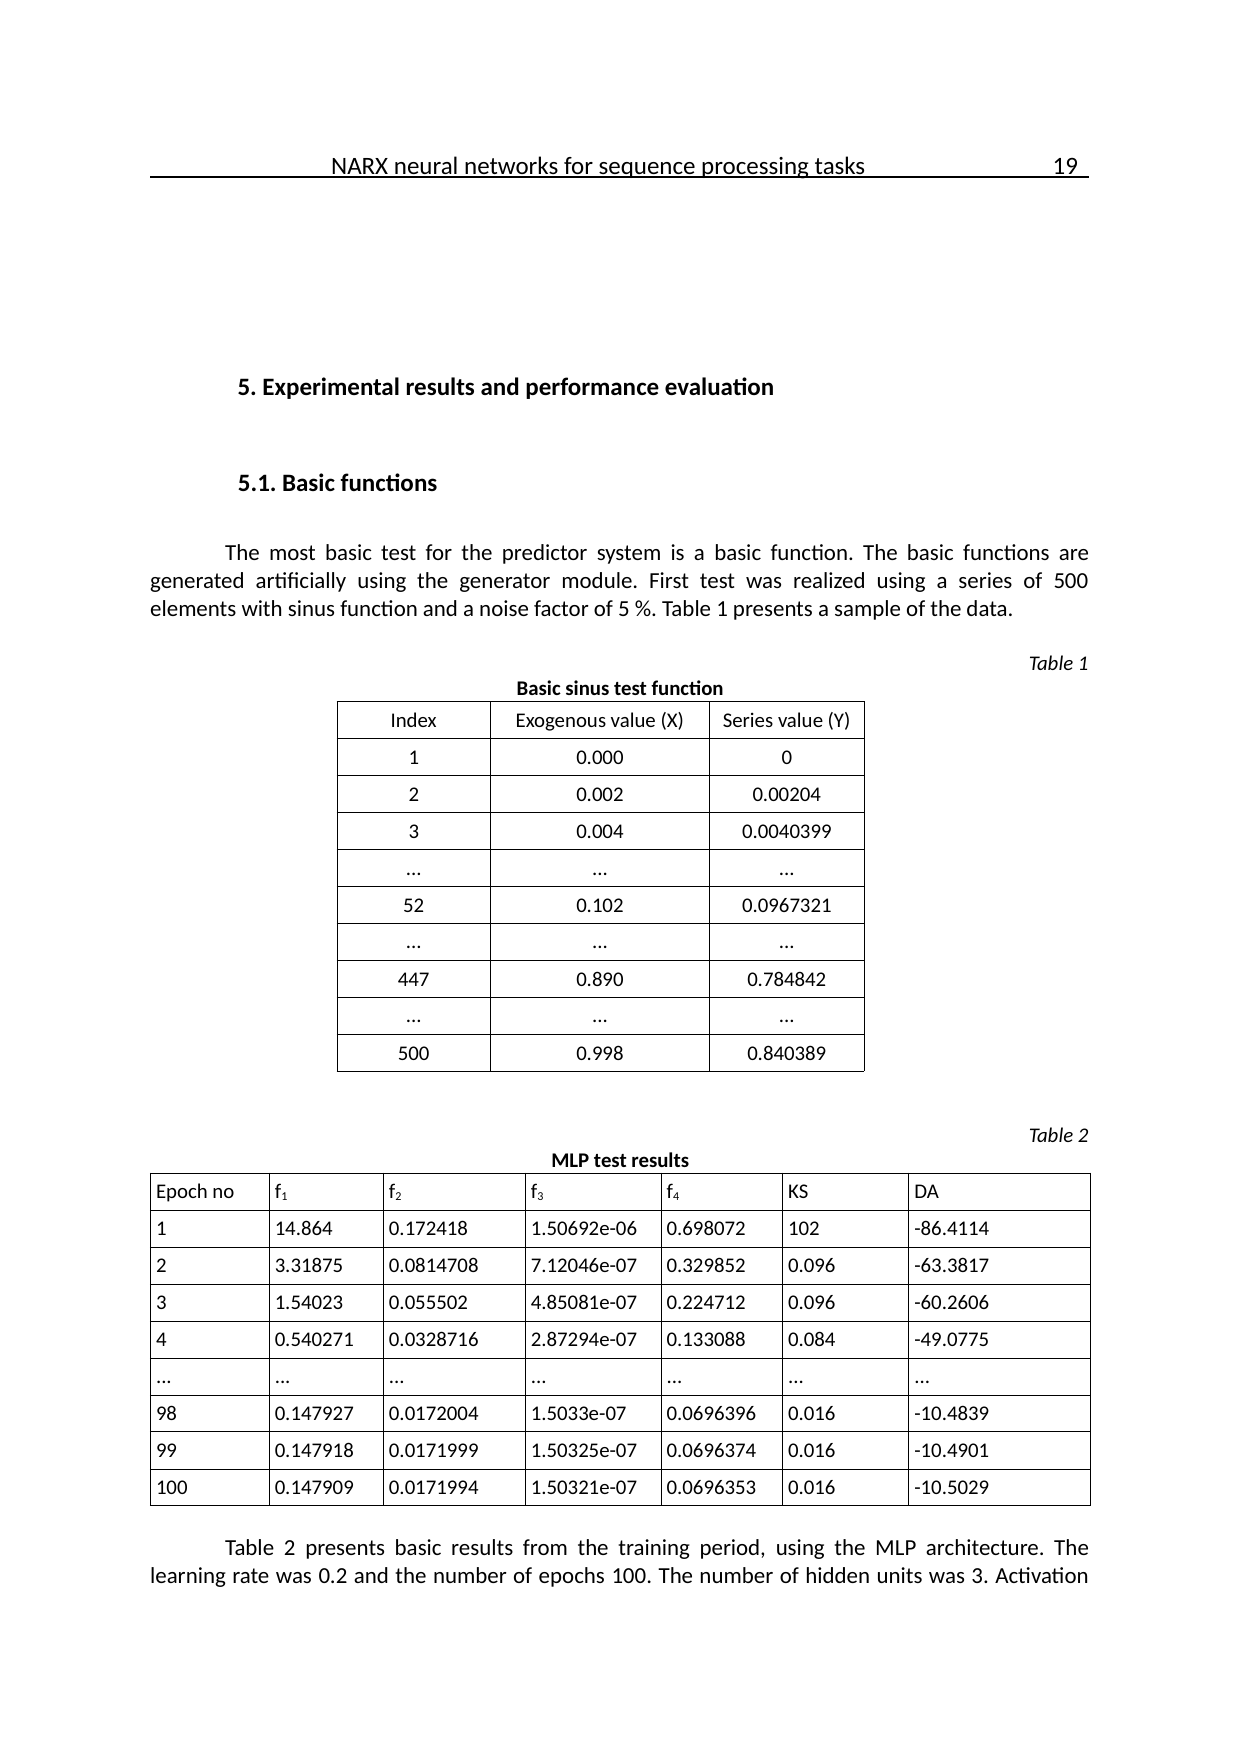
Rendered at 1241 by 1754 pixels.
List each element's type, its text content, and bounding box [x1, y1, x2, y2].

table_cell 98 [151, 1396, 269, 1431]
table_header f2 [384, 1174, 525, 1209]
table_cell 0.998 [491, 1035, 709, 1071]
table_cell ... [338, 998, 490, 1034]
text Basic sinus test function [150, 676, 1090, 701]
table_cell ... [270, 1359, 383, 1394]
table_cell 0.784842 [710, 961, 864, 997]
table_cell 0.147918 [270, 1432, 383, 1468]
table_cell 0.016 [783, 1396, 908, 1431]
table_cell 2 [338, 776, 490, 812]
table_cell 102 [783, 1211, 908, 1247]
table_cell 0.0696374 [662, 1432, 782, 1468]
table_cell 1.50325e-07 [526, 1432, 661, 1468]
table_cell 1.5033e-07 [526, 1396, 661, 1431]
table_cell 0.004 [491, 813, 709, 849]
table_header KS [783, 1174, 908, 1209]
table_cell ... [491, 850, 709, 886]
table_header f4 [662, 1174, 782, 1209]
table_cell ... [710, 924, 864, 960]
table_cell 0.147909 [270, 1470, 383, 1505]
table_cell ... [710, 998, 864, 1034]
table_cell ... [338, 924, 490, 960]
table_cell -10.4839 [909, 1396, 1090, 1431]
table_header f1 [270, 1174, 383, 1209]
table_cell 0 [710, 739, 864, 775]
table_cell 4.85081e-07 [526, 1285, 661, 1321]
table_cell 2.87294e-07 [526, 1322, 661, 1357]
text The most basic test for the predictor system is a basic function. The basic functions are generated artificially using the generator module. First test was realized using a series of 500 elements with sinus function and a noise factor of 5 %. Table 1 presents a sample of the data. [150, 538, 1090, 622]
table_header Series value (Y) [710, 702, 864, 738]
table_cell 7.12046e-07 [526, 1248, 661, 1283]
table_cell -86.4114 [909, 1211, 1090, 1247]
table_cell 0.0696396 [662, 1396, 782, 1431]
table_cell 0.329852 [662, 1248, 782, 1283]
table_cell 0.096 [783, 1285, 908, 1321]
table_cell 0.133088 [662, 1322, 782, 1357]
table_cell 0.840389 [710, 1035, 864, 1071]
table_cell 1.50692e-06 [526, 1211, 661, 1247]
table_cell -63.3817 [909, 1248, 1090, 1283]
table_cell 0.0172004 [384, 1396, 525, 1431]
table_cell ... [909, 1359, 1090, 1394]
table_cell ... [783, 1359, 908, 1394]
table_cell 0.00204 [710, 776, 864, 812]
table_cell ... [662, 1359, 782, 1394]
text Table 2 [150, 1122, 1090, 1147]
table_cell 0.172418 [384, 1211, 525, 1247]
table_cell ... [710, 850, 864, 886]
table_header Epoch no [151, 1174, 269, 1209]
table_cell -10.5029 [909, 1470, 1090, 1505]
table_cell 0.0967321 [710, 887, 864, 923]
table_cell 0.0171994 [384, 1470, 525, 1505]
table_header Exogenous value (X) [491, 702, 709, 738]
text Table 2 presents basic results from the training period, using the MLP architecture. The learning rate was 0.2 and the number of epochs 100. The number of hidden units was 3. Activation [150, 1533, 1090, 1589]
table_cell 0.0040399 [710, 813, 864, 849]
table_cell 14.864 [270, 1211, 383, 1247]
table_cell 3 [151, 1285, 269, 1321]
subtitle 5.1. Basic functions [210, 467, 1090, 498]
table_cell 0.224712 [662, 1285, 782, 1321]
table_cell 0.096 [783, 1248, 908, 1283]
text MLP test results [150, 1147, 1090, 1173]
table_cell ... [338, 850, 490, 886]
table_cell 447 [338, 961, 490, 997]
table_cell 0.540271 [270, 1322, 383, 1357]
subtitle 5. Experimental results and performance evaluation [195, 371, 1090, 402]
table_header f3 [526, 1174, 661, 1209]
table_cell 0.147927 [270, 1396, 383, 1431]
table_cell 0.0171999 [384, 1432, 525, 1468]
table_cell 3 [338, 813, 490, 849]
table_cell 3.31875 [270, 1248, 383, 1283]
table_cell 0.102 [491, 887, 709, 923]
table_header DA [909, 1174, 1090, 1209]
table_cell 1 [338, 739, 490, 775]
table_cell -49.0775 [909, 1322, 1090, 1357]
table_cell ... [491, 998, 709, 1034]
table_cell 99 [151, 1432, 269, 1468]
table_cell -60.2606 [909, 1285, 1090, 1321]
table_cell 0.002 [491, 776, 709, 812]
table_cell 0.016 [783, 1432, 908, 1468]
table_cell 0.890 [491, 961, 709, 997]
table_cell 0.0328716 [384, 1322, 525, 1357]
text Table 1 [150, 650, 1090, 676]
table_cell 0.000 [491, 739, 709, 775]
table_cell 1 [151, 1211, 269, 1247]
table_cell 1.54023 [270, 1285, 383, 1321]
table_cell 100 [151, 1470, 269, 1505]
table_cell 0.016 [783, 1470, 908, 1505]
table_cell 2 [151, 1248, 269, 1283]
table_cell ... [526, 1359, 661, 1394]
table_header Index [338, 702, 490, 738]
table_cell 4 [151, 1322, 269, 1357]
table_cell 0.084 [783, 1322, 908, 1357]
table_cell ... [491, 924, 709, 960]
table_cell 52 [338, 887, 490, 923]
table_cell ... [151, 1359, 269, 1394]
table_cell 0.698072 [662, 1211, 782, 1247]
table_cell 0.0814708 [384, 1248, 525, 1283]
table_cell ... [384, 1359, 525, 1394]
table_cell 1.50321e-07 [526, 1470, 661, 1505]
table_cell 0.0696353 [662, 1470, 782, 1505]
table_cell -10.4901 [909, 1432, 1090, 1468]
table_cell 500 [338, 1035, 490, 1071]
table_cell 0.055502 [384, 1285, 525, 1321]
